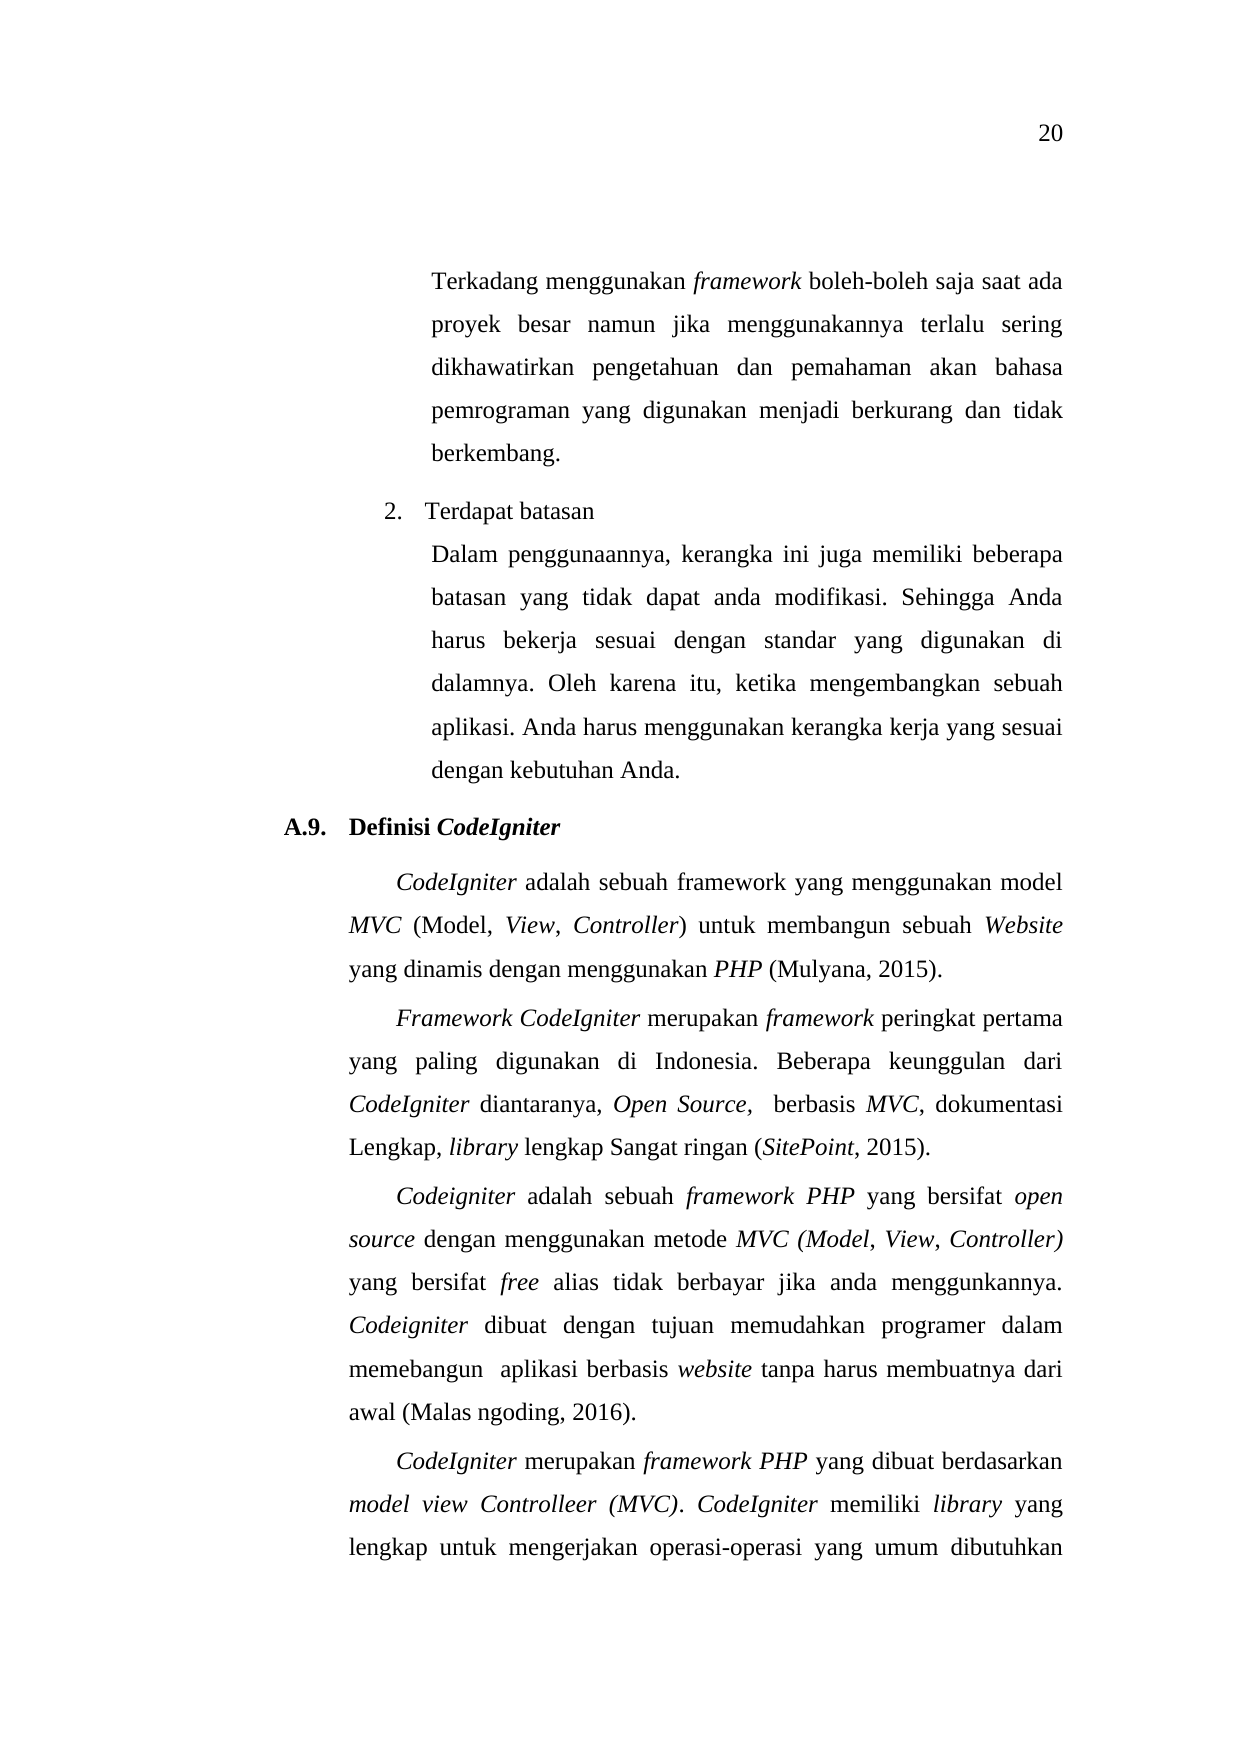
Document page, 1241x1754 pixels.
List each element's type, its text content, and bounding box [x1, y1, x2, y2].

list Terkadang menggunakan framework boleh-boleh saja saat ada proyek besar namun jika menggunakannya terlalu sering dikhawatirkan pengetahuan dan pemahaman akan bahasa pemrograman yang digunakan menjadi berkurang dan tidak berkembang. [419, 266, 1063, 467]
list Definisi CodeIgniter [266, 812, 1063, 841]
list Terdapat batasan [384, 496, 1063, 525]
text CodeIgniter adalah sebuah framework yang menggunakan model MVC (Model, View, Controller) untuk membangun sebuah Website yang dinamis dengan menggunakan PHP (Mulyana, 2015)⁠. [348, 867, 1063, 982]
list Dalam penggunaannya, kerangka ini juga memiliki beberapa batasan yang tidak dapat anda modifikasi. Sehingga Anda harus bekerja sesuai dengan standar yang digunakan di dalamnya. Oleh karena itu, ketika mengembangkan sebuah aplikasi. Anda harus menggunakan kerangka kerja yang sesuai dengan kebutuhan Anda. [390, 539, 1063, 783]
text Codeigniter adalah sebuah framework PHP yang bersifat open source dengan menggunakan metode MVC (Model, View, Controller) yang bersifat free alias tidak berbayar jika anda menggunkannya. Codeigniter dibuat dengan tujuan memudahkan programer dalam memebangun aplikasi berbasis website tanpa harus membuatnya dari awal (Malas ngoding, 2016). [348, 1181, 1063, 1426]
text CodeIgniter merupakan framework PHP yang dibuat berdasarkan model view Controlleer (MVC). CodeIgniter memiliki library yang lengkap untuk mengerjakan operasi-operasi yang umum dibutuhkan [348, 1446, 1063, 1561]
text Framework CodeIgniter merupakan framework peringkat pertama yang paling digunakan di Indonesia. Beberapa keunggulan dari CodeIgniter diantaranya, Open Source, berbasis MVC, dokumentasi Lengkap, library lengkap Sangat ringan (SitePoint, 2015). [348, 1003, 1063, 1161]
